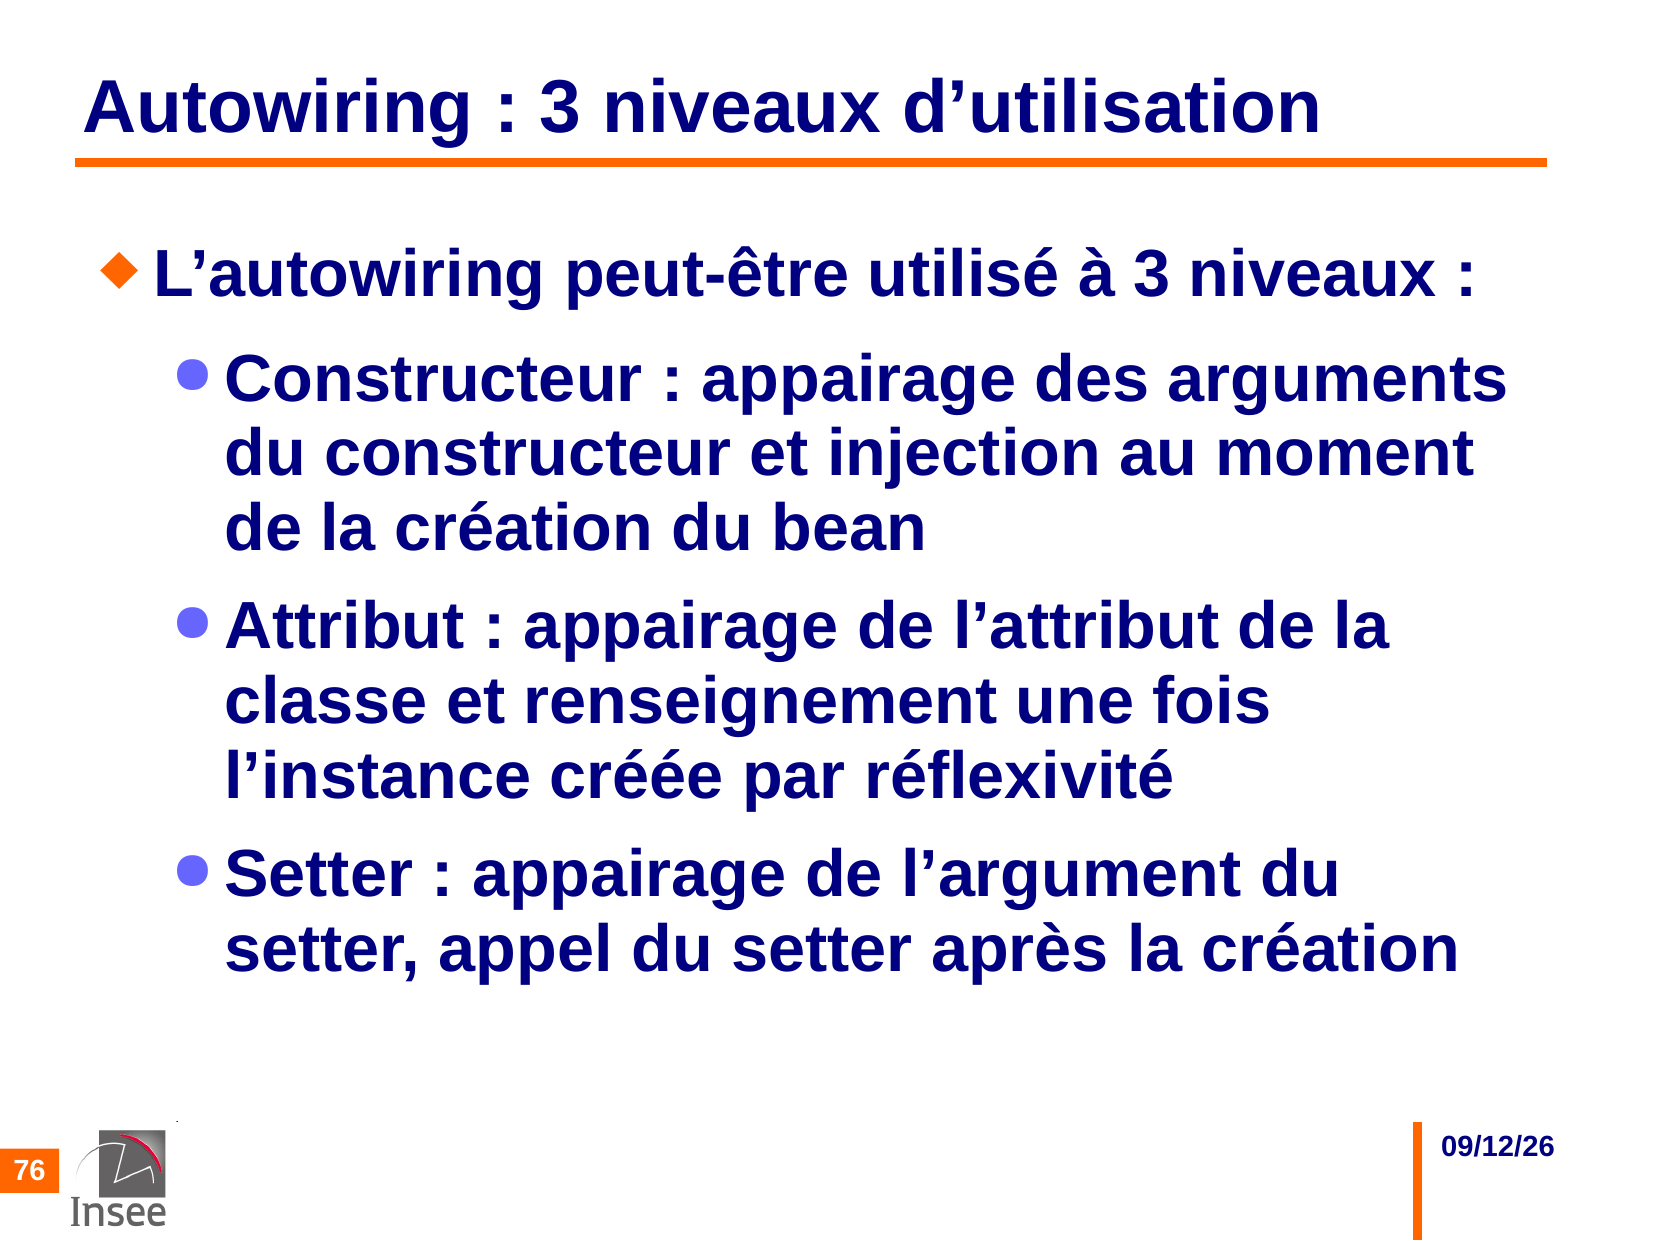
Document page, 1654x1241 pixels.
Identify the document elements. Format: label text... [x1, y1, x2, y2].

title Autowiring : 3 niveaux d’utilisation [82, 49, 1619, 163]
list L’autowiring peut-être utilisé à 3 niveaux : Constructeur : appairage des arguments du constructeur et injection au moment de la création du bean Attribut : appairage de l’attribut de la classe et renseignement une fois l’instance créée par réflexivité Setter : appairage de l’argument du setter, appel du setter après la création [82, 236, 1548, 1087]
picture [62, 1121, 178, 1241]
